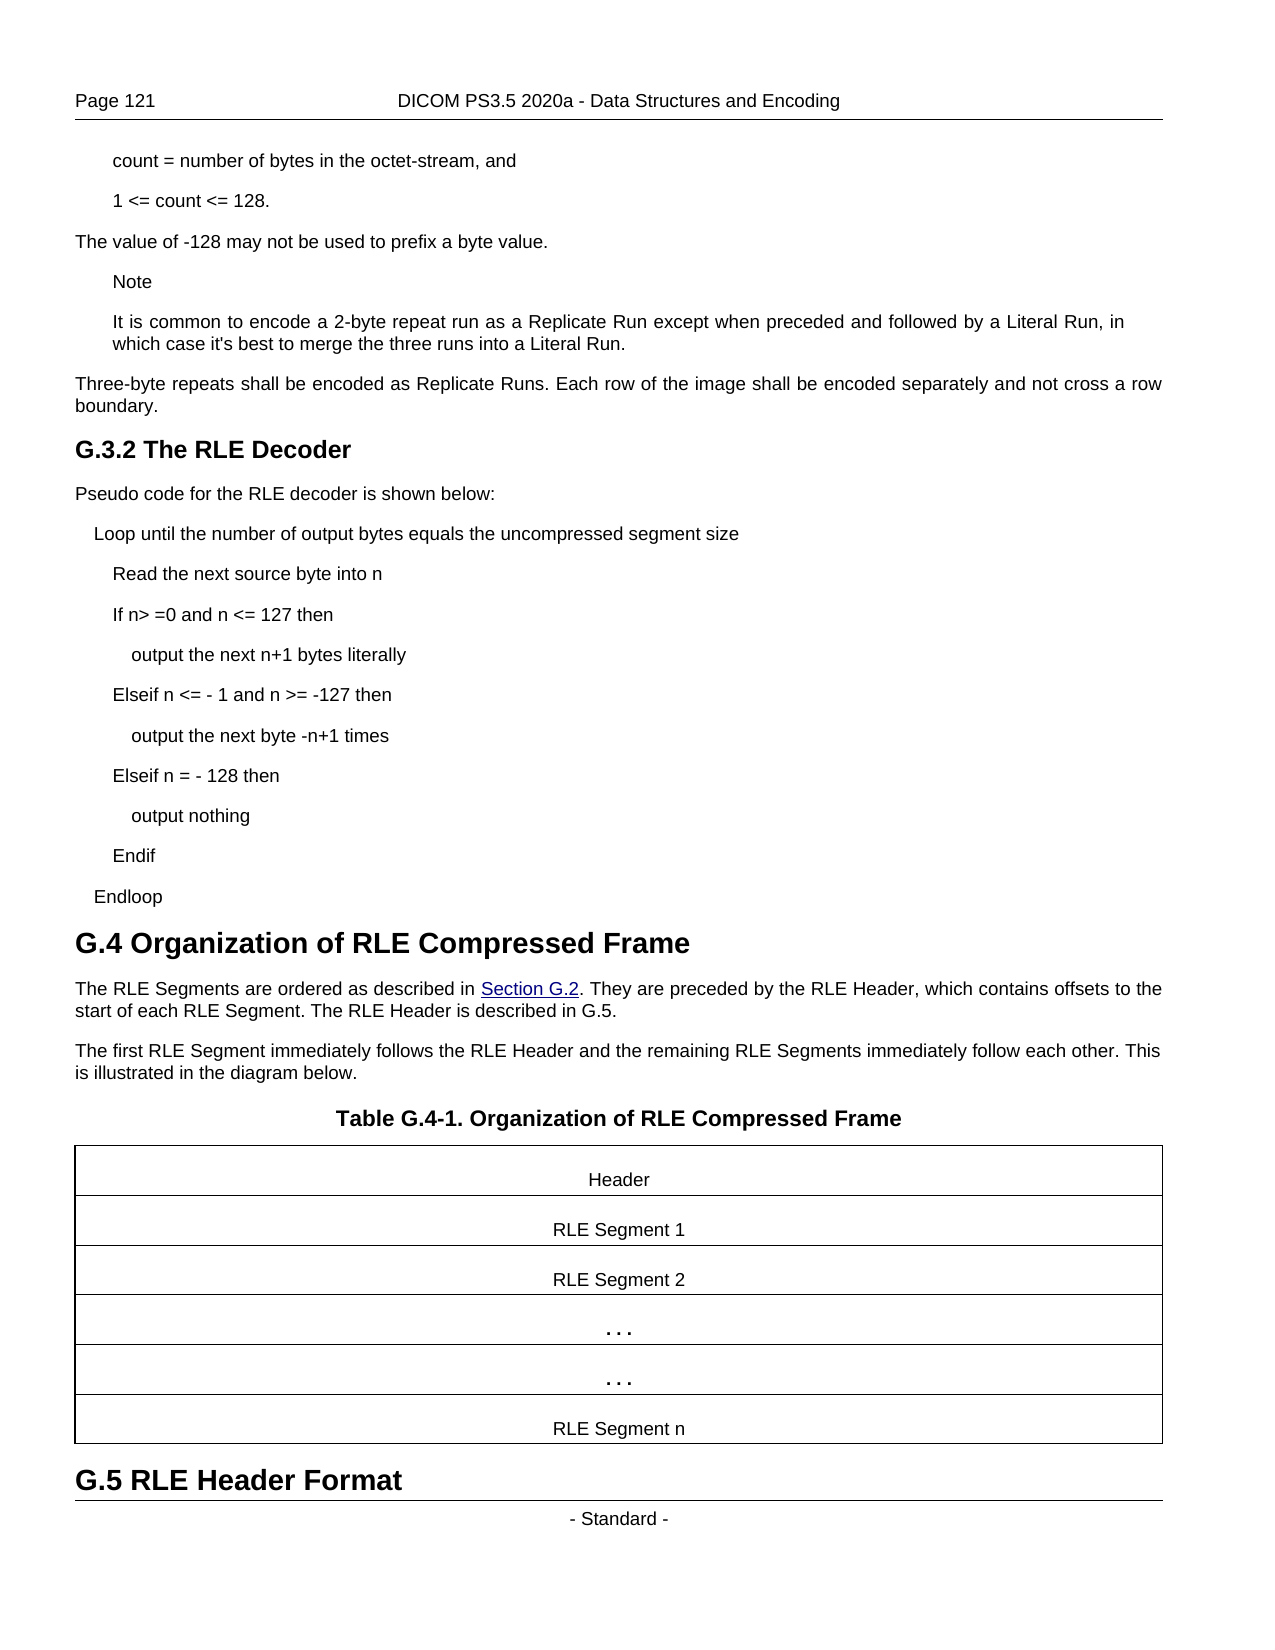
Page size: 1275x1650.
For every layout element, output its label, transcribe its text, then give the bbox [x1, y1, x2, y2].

text 1 <= count <= 128. [112, 190, 1162, 212]
text Three-byte repeats shall be encoded as Replicate Runs. Each row of the image shall be encoded separately and not cross a row boundary. [75, 373, 1162, 416]
table_cell RLE Segment 2 [76, 1246, 1162, 1294]
text The first RLE Segment immediately follows the RLE Header and the remaining RLE Segments immediately follow each other. This is illustrated in the diagram below. [75, 1040, 1162, 1083]
text Elseif n <= - 1 and n >= -127 then [112, 684, 1162, 706]
text G.3.2 The RLE Decoder [75, 435, 1162, 464]
table_cell RLE Segment 1 [76, 1196, 1162, 1244]
text count = number of bytes in the octet-stream, and [112, 150, 1162, 172]
text output nothing [131, 805, 1162, 827]
text The RLE Segments are ordered as described in Section G.2. They are preceded by the RLE Header, which contains offsets to the start of each RLE Segment. The RLE Header is described in G.5. [75, 978, 1162, 1021]
text G.4 Organization of RLE Compressed Frame [75, 926, 1162, 959]
text Endloop [94, 886, 1162, 907]
text It is common to encode a 2-byte repeat run as a Replicate Run except when preceded and followed by a Literal Run, in which case it's best to merge the three runs into a Literal Run. [112, 311, 1125, 354]
text Read the next source byte into n [112, 563, 1162, 585]
text Loop until the number of output bytes equals the uncompressed segment size [94, 523, 1162, 544]
text G.5 RLE Header Format [75, 1463, 1162, 1497]
text Endif [112, 845, 1162, 867]
table_cell . . . [76, 1295, 1162, 1344]
text Pseudo code for the RLE decoder is shown below: [75, 482, 1162, 504]
text output the next n+1 bytes literally [131, 644, 1162, 665]
text The value of -128 may not be used to prefix a byte value. [75, 231, 1162, 252]
text output the next byte -n+1 times [131, 724, 1162, 746]
text Elseif n = - 128 then [112, 765, 1162, 786]
text If n> =0 and n <= 127 then [112, 603, 1162, 625]
text Note [112, 271, 1125, 292]
table_cell . . . [76, 1345, 1162, 1393]
table_header Header [76, 1146, 1162, 1195]
table_cell RLE Segment n [76, 1395, 1162, 1443]
text Table G.4-1. Organization of RLE Compressed Frame [75, 1106, 1162, 1132]
